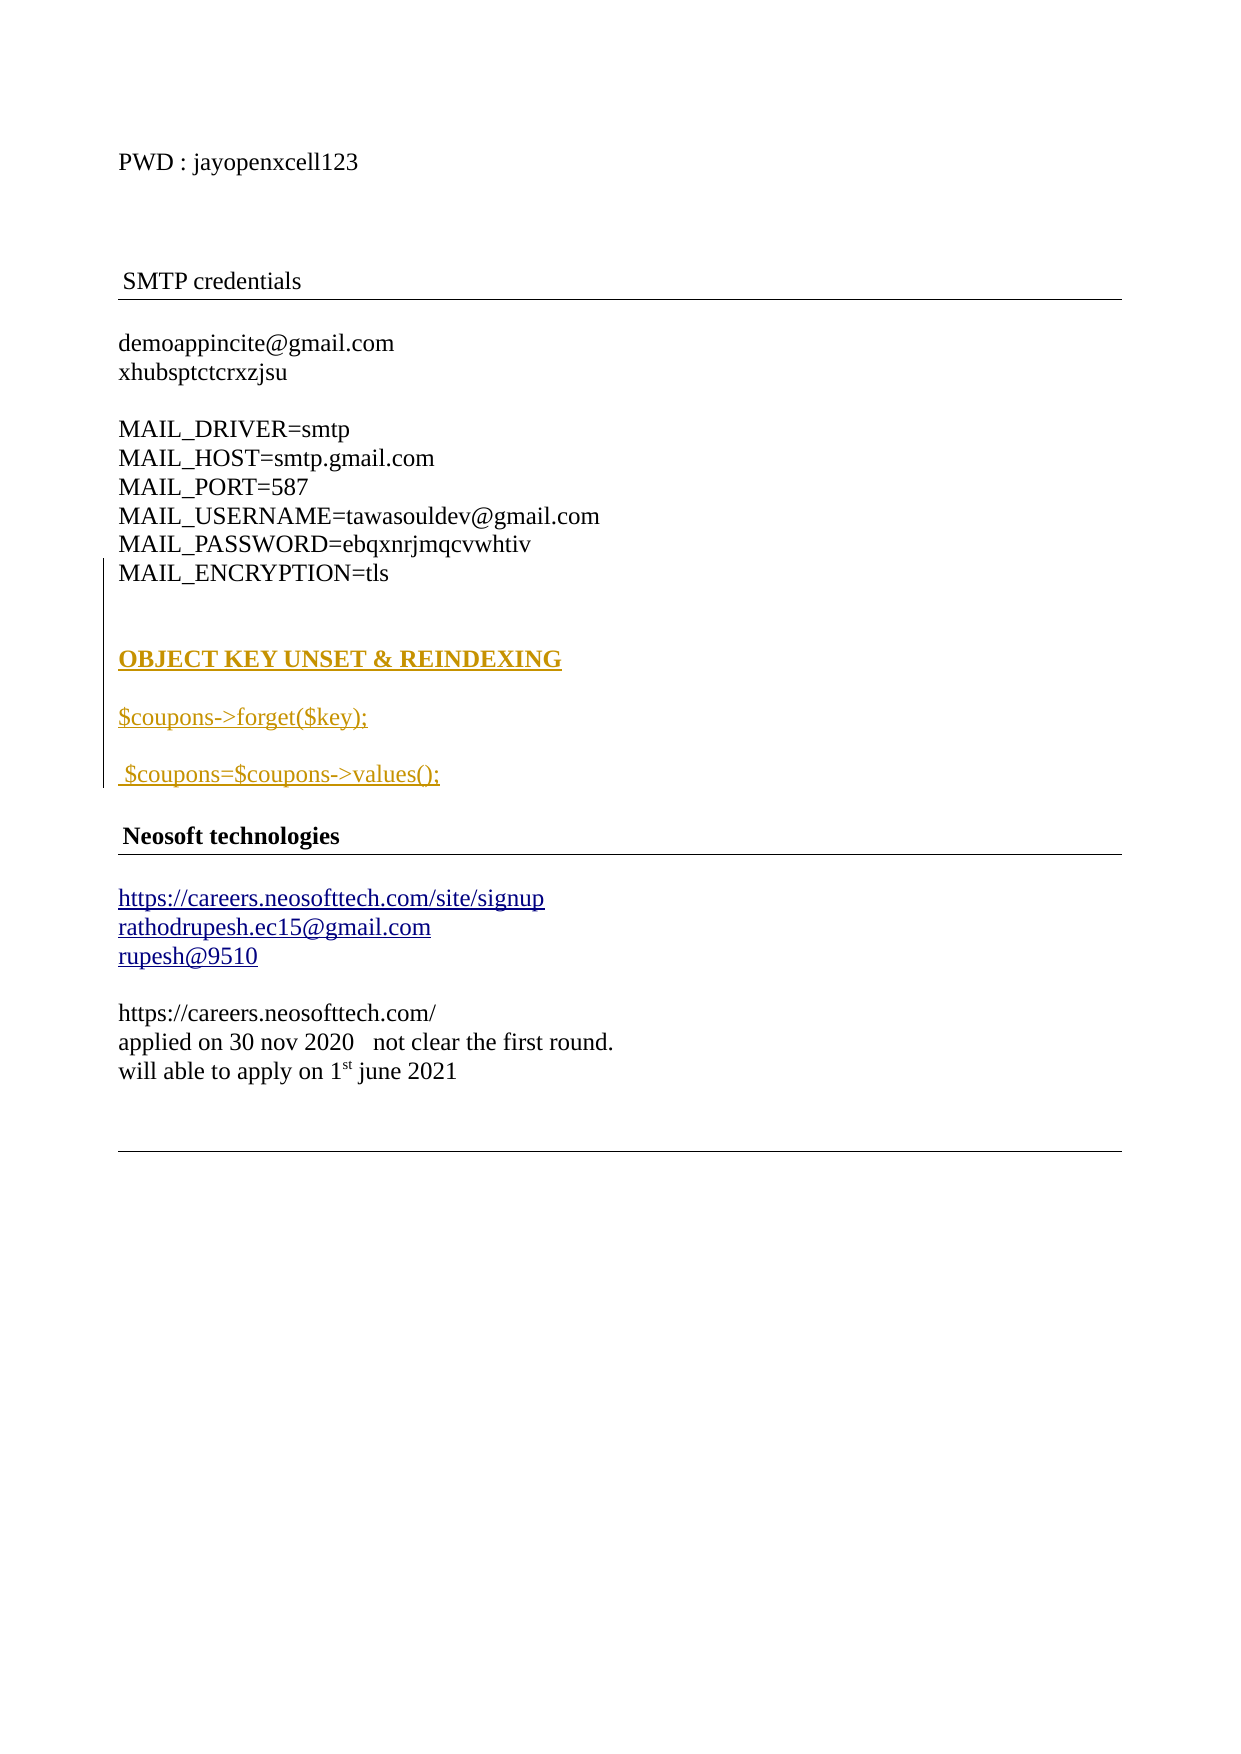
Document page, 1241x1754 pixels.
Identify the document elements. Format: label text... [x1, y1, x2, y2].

text MAIL_PASSWORD=ebqxnrjmqcvwhtiv [118, 529, 1122, 558]
text rathodrupesh.ec15@gmail.com rupesh@9510 [118, 912, 1122, 969]
text $coupons->forget($key); [118, 702, 1122, 731]
text applied on 30 nov 2020 not clear the first round. [118, 1027, 1122, 1056]
text OBJECT KEY UNSET & REINDEXING [118, 644, 1122, 673]
text MAIL_ENCRYPTION=tls [118, 558, 1122, 587]
text Neosoft technologies [118, 817, 1122, 854]
text will able to apply on 1st june 2021 [118, 1056, 1122, 1084]
text https://careers.neosofttech.com/site/signup [118, 883, 1122, 912]
text MAIL_HOST=smtp.gmail.com [118, 443, 1122, 472]
text $coupons=$coupons->values(); [118, 759, 1122, 788]
text https://careers.neosofttech.com/ [118, 998, 1122, 1027]
text MAIL_DRIVER=smtp [118, 414, 1122, 443]
text PWD : jayopenxcell123 [118, 147, 1122, 176]
text demoappincite@gmail.com [118, 328, 1122, 357]
text xhubsptctcrxzjsu [118, 357, 1122, 386]
text MAIL_USERNAME=tawasouldev@gmail.com [118, 501, 1122, 529]
text MAIL_PORT=587 [118, 472, 1122, 501]
text SMTP credentials [118, 262, 1122, 299]
